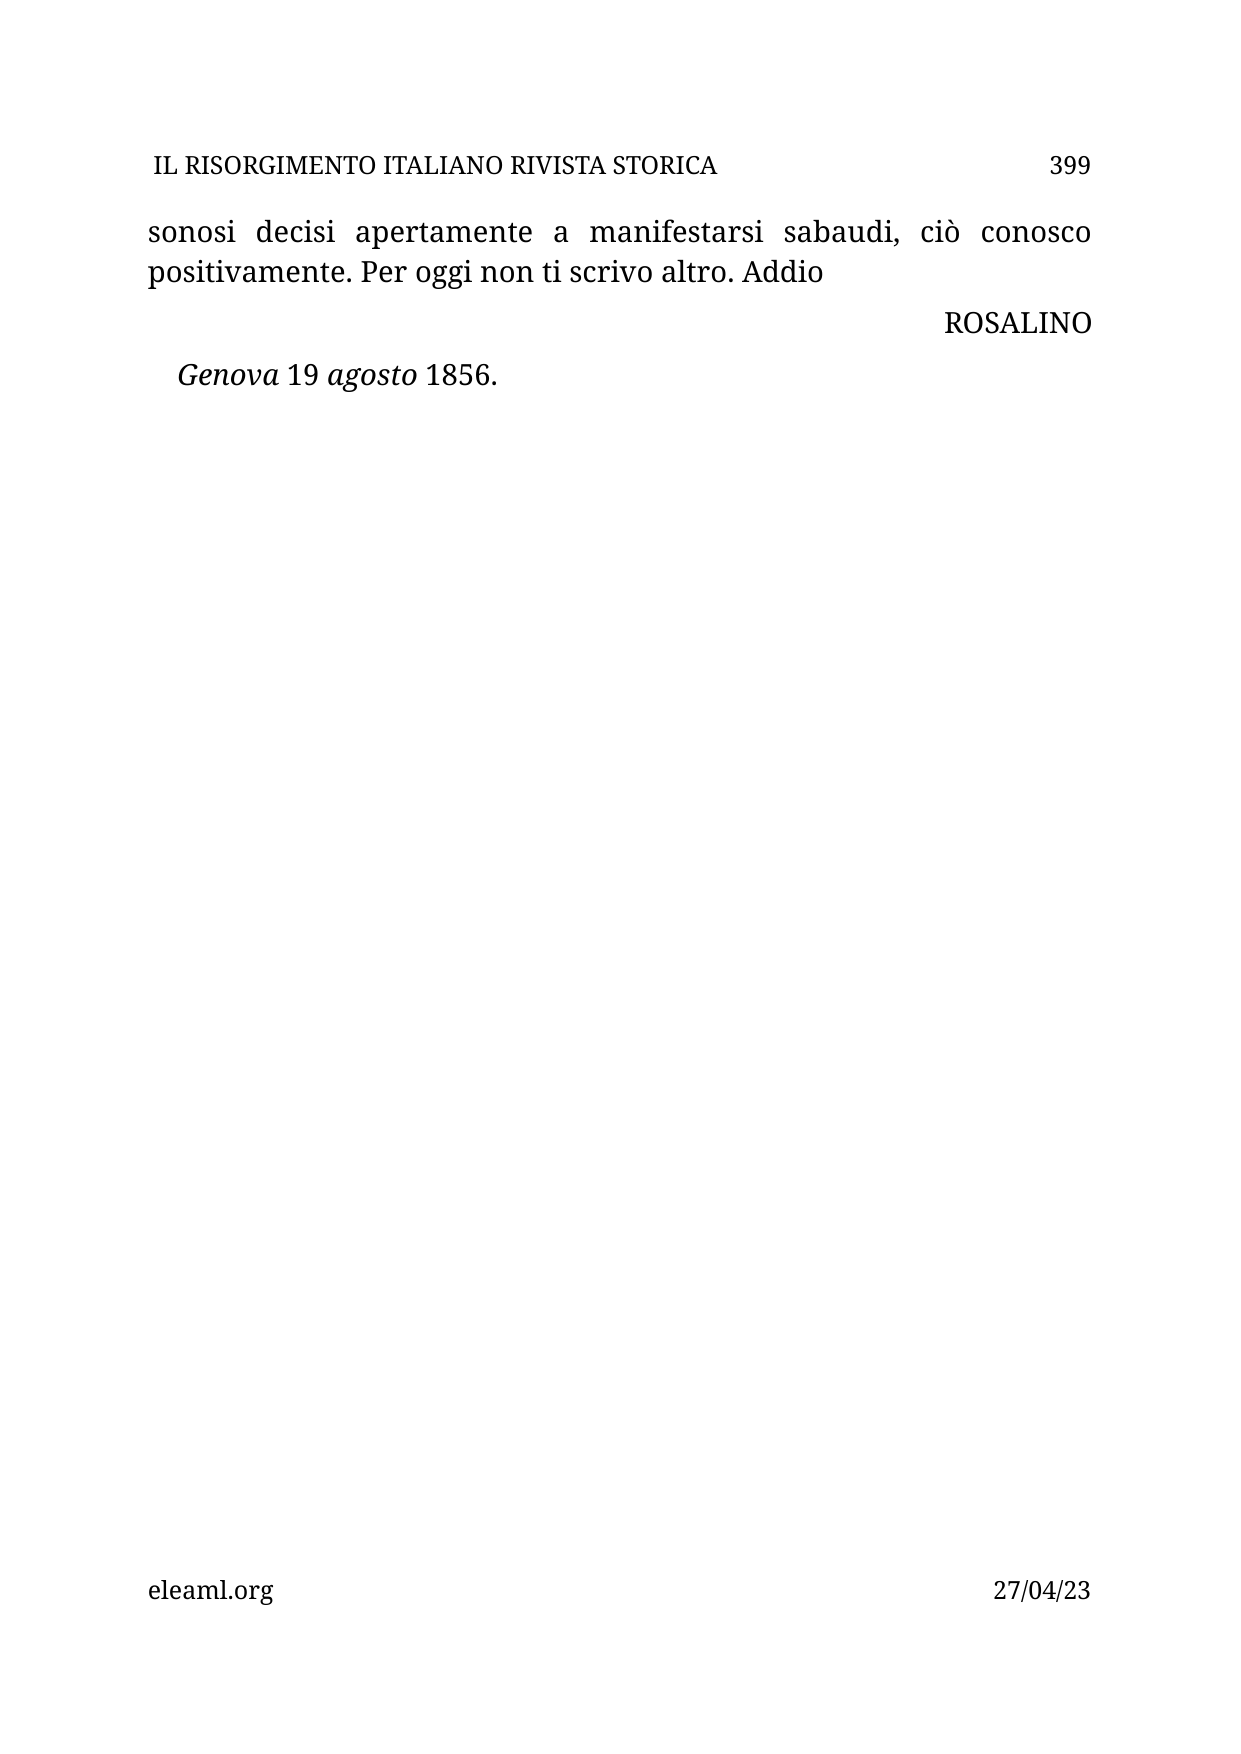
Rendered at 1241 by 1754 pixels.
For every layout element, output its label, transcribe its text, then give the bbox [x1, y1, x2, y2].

text Genova 19 agosto 1856. [148, 354, 1093, 394]
text sonosi decisi apertamente a manifestarsi sabaudi, ciò conosco positivamente. Per oggi non ti scrivo altro. Addio [148, 211, 1093, 291]
text ROSALINO [148, 302, 1093, 342]
